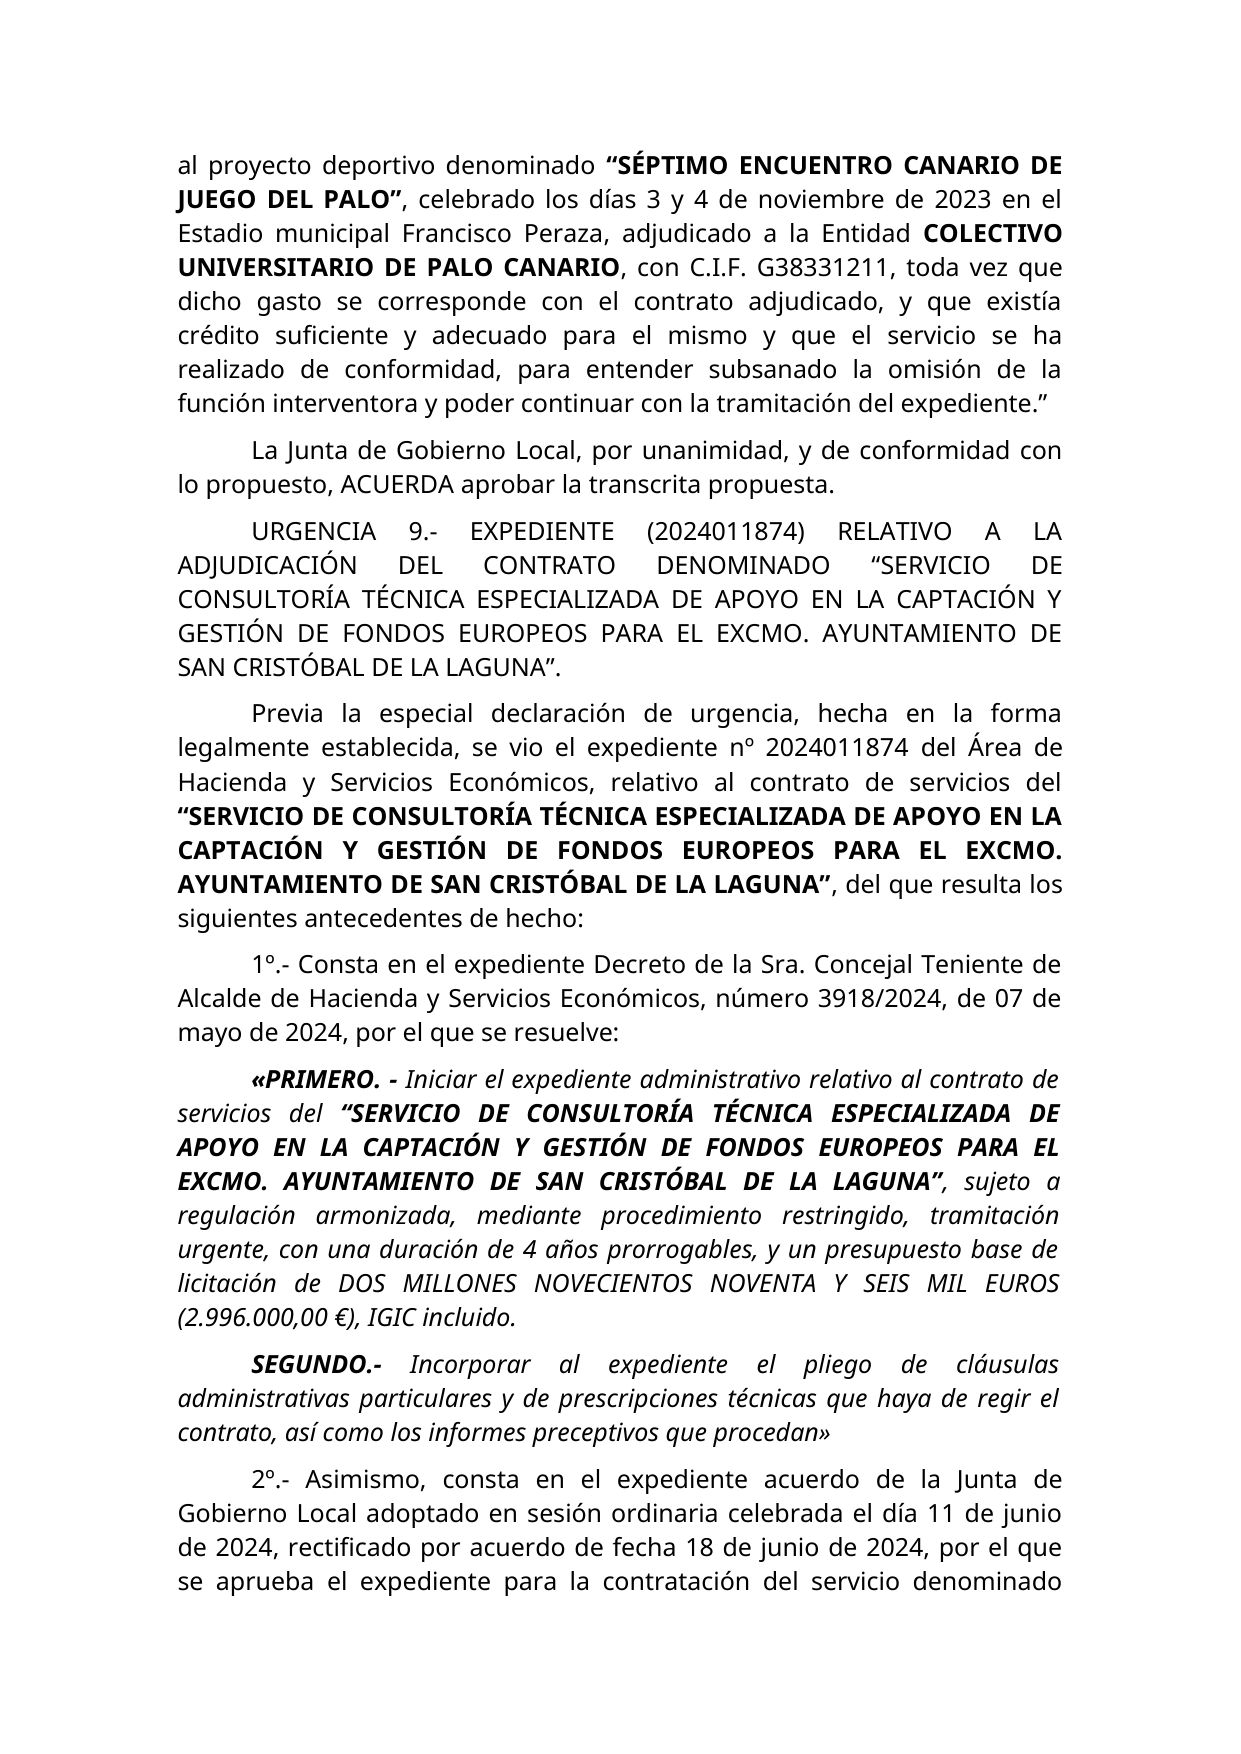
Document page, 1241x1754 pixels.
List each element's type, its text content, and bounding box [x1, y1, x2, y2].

text 2º.- Asimismo, consta en el expediente acuerdo de la Junta de Gobierno Local adoptado en sesión ordinaria celebrada el día 11 de junio de 2024, rectificado por acuerdo de fecha 18 de junio de 2024, por el que se aprueba el expediente para la contratación del servicio denominado [177, 1461, 1063, 1598]
text «PRIMERO. - Iniciar el expediente administrativo relativo al contrato de servicios del “SERVICIO DE CONSULTORÍA TÉCNICA ESPECIALIZADA DE APOYO EN LA CAPTACIÓN Y GESTIÓN DE FONDOS EUROPEOS PARA EL EXCMO. AYUNTAMIENTO DE SAN CRISTÓBAL DE LA LAGUNA”, sujeto a regulación armonizada, mediante procedimiento restringido, tramitación urgente, con una duración de 4 años prorrogables, y un presupuesto base de licitación de DOS MILLONES NOVECIENTOS NOVENTA Y SEIS MIL EUROS (2.996.000,00 €), IGIC incluido. [177, 1062, 1063, 1334]
text al proyecto deportivo denominado “SÉPTIMO ENCUENTRO CANARIO DE JUEGO DEL PALO”, celebrado los días 3 y 4 de noviembre de 2023 en el Estadio municipal Francisco Peraza, adjudicado a la Entidad COLECTIVO UNIVERSITARIO DE PALO CANARIO, con C.I.F. G38331211, toda vez que dicho gasto se corresponde con el contrato adjudicado, y que existía crédito suficiente y adecuado para el mismo y que el servicio se ha realizado de conformidad, para entender subsanado la omisión de la función interventora y poder continuar con la tramitación del expediente.” [177, 148, 1063, 420]
text Previa la especial declaración de urgencia, hecha en la forma legalmente establecida, se vio el expediente nº 2024011874 del Área de Hacienda y Servicios Económicos, relativo al contrato de servicios del “SERVICIO DE CONSULTORÍA TÉCNICA ESPECIALIZADA DE APOYO EN LA CAPTACIÓN Y GESTIÓN DE FONDOS EUROPEOS PARA EL EXCMO. AYUNTAMIENTO DE SAN CRISTÓBAL DE LA LAGUNA”, del que resulta los siguientes antecedentes de hecho: [177, 696, 1063, 934]
text URGENCIA 9.- EXPEDIENTE (2024011874) RELATIVO A LA ADJUDICACIÓN DEL CONTRATO DENOMINADO “SERVICIO DE CONSULTORÍA TÉCNICA ESPECIALIZADA DE APOYO EN LA CAPTACIÓN Y GESTIÓN DE FONDOS EUROPEOS PARA EL EXCMO. AYUNTAMIENTO DE SAN CRISTÓBAL DE LA LAGUNA”. [177, 513, 1063, 683]
text SEGUNDO.- Incorporar al expediente el pliego de cláusulas administrativas particulares y de prescripciones técnicas que haya de regir el contrato, así como los informes preceptivos que procedan» [177, 1347, 1063, 1449]
text La Junta de Gobierno Local, por unanimidad, y de conformidad con lo propuesto, ACUERDA aprobar la transcrita propuesta. [177, 433, 1063, 501]
text 1º.- Consta en el expediente Decreto de la Sra. Concejal Teniente de Alcalde de Hacienda y Servicios Económicos, número 3918/2024, de 07 de mayo de 2024, por el que se resuelve: [177, 947, 1063, 1049]
